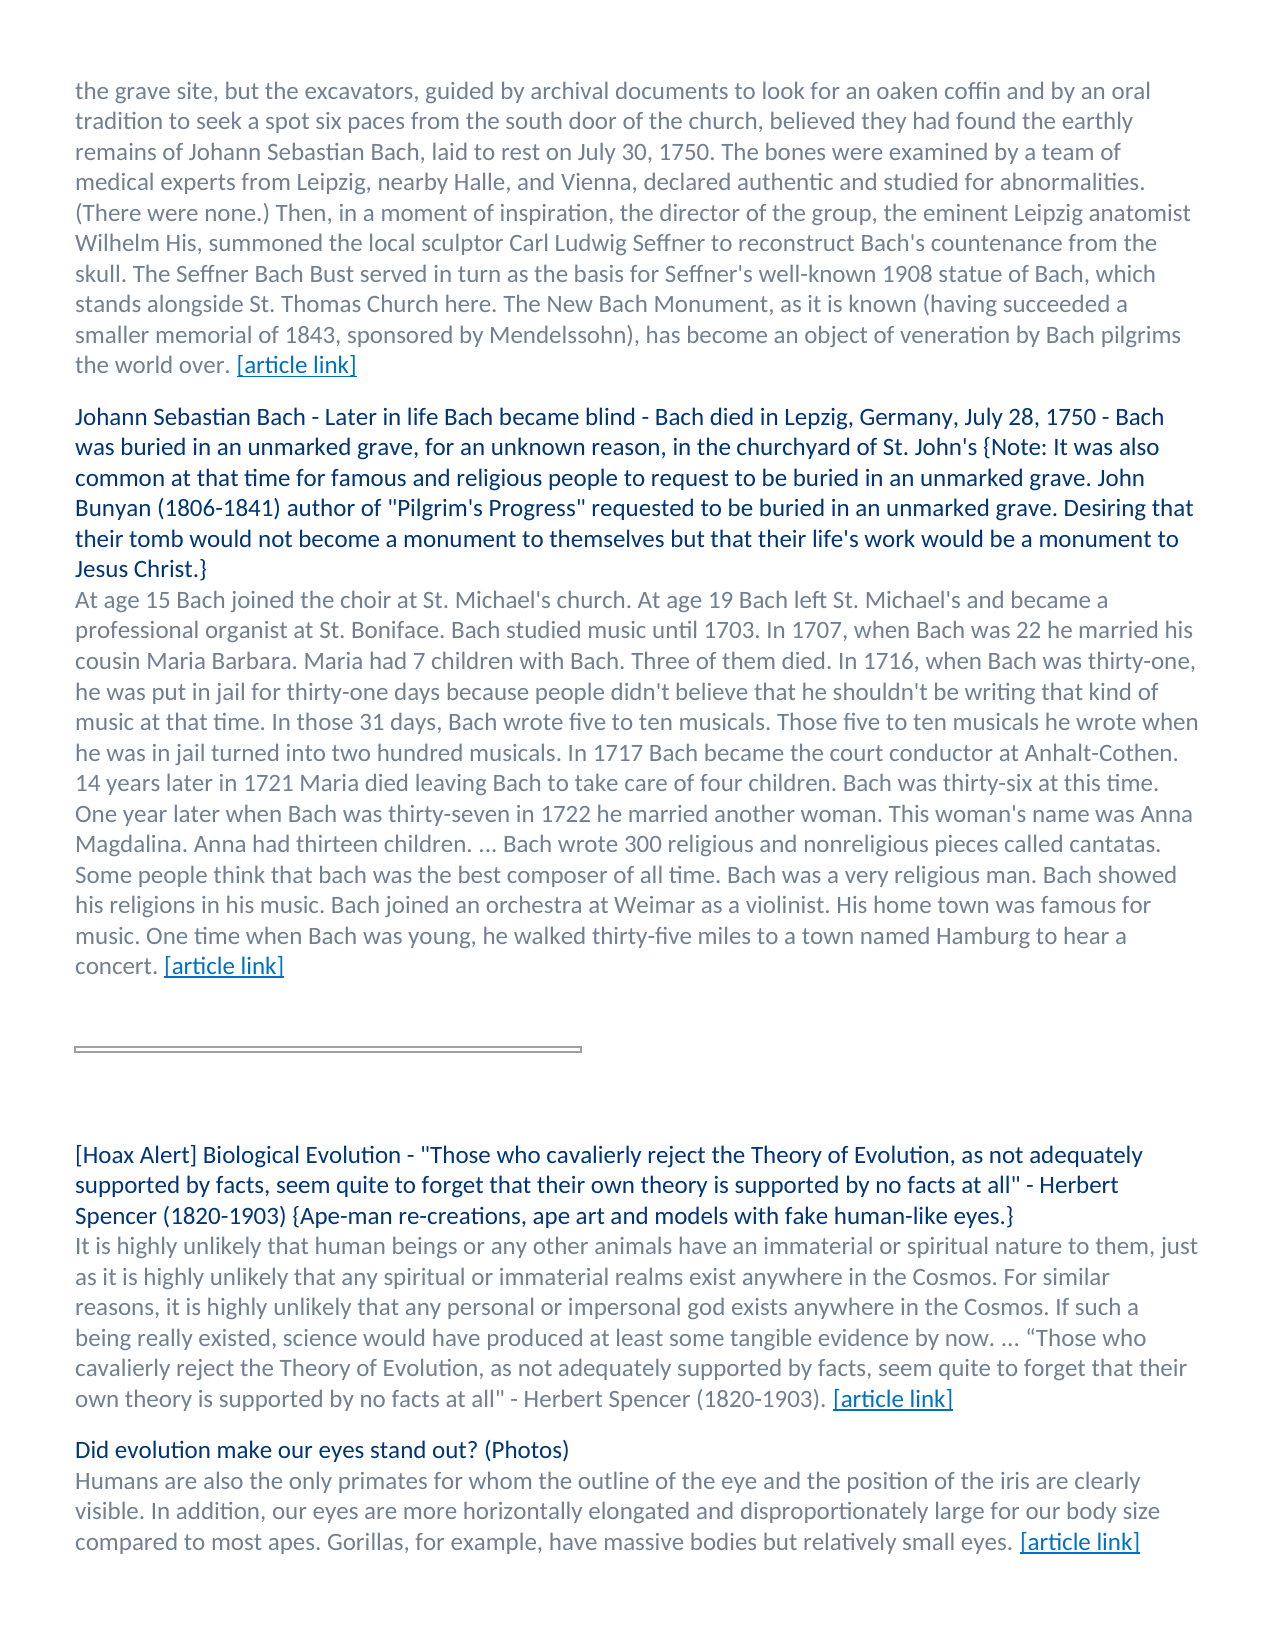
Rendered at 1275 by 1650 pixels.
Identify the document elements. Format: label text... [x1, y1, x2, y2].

text Johann Sebastian Bach - Later in life Bach became blind - Bach died in Lepzig, Germany, July 28, 1750 - Bach was buried in an unmarked grave, for an unknown reason, in the churchyard of St. John's {Note: It was also common at that time for famous and religious people to request to be buried in an unmarked grave. John Bunyan (1806-1841) author of "Pilgrim's Progress" requested to be buried in an unmarked grave. Desiring that their tomb would not become a monument to themselves but that their life's work would be a monument to Jesus Christ.} At age 15 Bach joined the choir at St. Michael's church. At age 19 Bach left St. Michael's and became a professional organist at St. Boniface. Bach studied music until 1703. In 1707, when Bach was 22 he married his cousin Maria Barbara. Maria had 7 children with Bach. Three of them died. In 1716, when Bach was thirty-one, he was put in jail for thirty-one days because people didn't believe that he shouldn't be writing that kind of music at that time. In those 31 days, Bach wrote five to ten musicals. Those five to ten musicals he wrote when he was in jail turned into two hundred musicals. In 1717 Bach became the court conductor at Anhalt-Cothen. 14 years later in 1721 Maria died leaving Bach to take care of four children. Bach was thirty-six at this time. One year later when Bach was thirty-seven in 1722 he married another woman. This woman's name was Anna Magdalina. Anna had thirteen children. ... Bach wrote 300 religious and nonreligious pieces called cantatas. Some people think that bach was the best composer of all time. Bach was a very religious man. Bach showed his religions in his music. Bach joined an orchestra at Weimar as a violinist. His home town was famous for music. One time when Bach was young, he walked thirty-five miles to a town named Hamburg to hear a concert. [article link] [75, 401, 1200, 981]
text Did evolution make our eyes stand out? (Photos) Humans are also the only primates for whom the outline of the eye and the position of the iris are clearly visible. In addition, our eyes are more horizontally elongated and disproportionately large for our body size compared to most apes. Gorillas, for example, have massive bodies but relatively small eyes. [article link] [75, 1434, 1200, 1556]
text [Hoax Alert] Biological Evolution - "Those who cavalierly reject the Theory of Evolution, as not adequately supported by facts, seem quite to forget that their own theory is supported by no facts at all" - Herbert Spencer (1820-1903) {Ape-man re-creations, ape art and models with fake human-like eyes.} It is highly unlikely that human beings or any other animals have an immaterial or spiritual nature to them, just as it is highly unlikely that any spiritual or immaterial realms exist anywhere in the Cosmos. For similar reasons, it is highly unlikely that any personal or impersonal god exists anywhere in the Cosmos. If such a being really existed, science would have produced at least some tangible evidence by now. ... “Those who cavalierly reject the Theory of Evolution, as not adequately supported by facts, seem quite to forget that their own theory is supported by no facts at all" - Herbert Spencer (1820-1903). [article link] [75, 1139, 1200, 1413]
text the grave site, but the excavators, guided by archival documents to look for an oaken coffin and by an oral tradition to seek a spot six paces from the south door of the church, believed they had found the earthly remains of Johann Sebastian Bach, laid to rest on July 30, 1750. The bones were examined by a team of medical experts from Leipzig, nearby Halle, and Vienna, declared authentic and studied for abnormalities. (There were none.) Then, in a moment of inspiration, the director of the group, the eminent Leipzig anatomist Wilhelm His, summoned the local sculptor Carl Ludwig Seffner to reconstruct Bach's countenance from the skull. The Seffner Bach Bust served in turn as the basis for Seffner's well-known 1908 statue of Bach, which stands alongside St. Thomas Church here. The New Bach Monument, as it is known (having succeeded a smaller memorial of 1843, sponsored by Mendelssohn), has become an object of veneration by Bach pilgrims the world over. [article link] [75, 75, 1200, 380]
